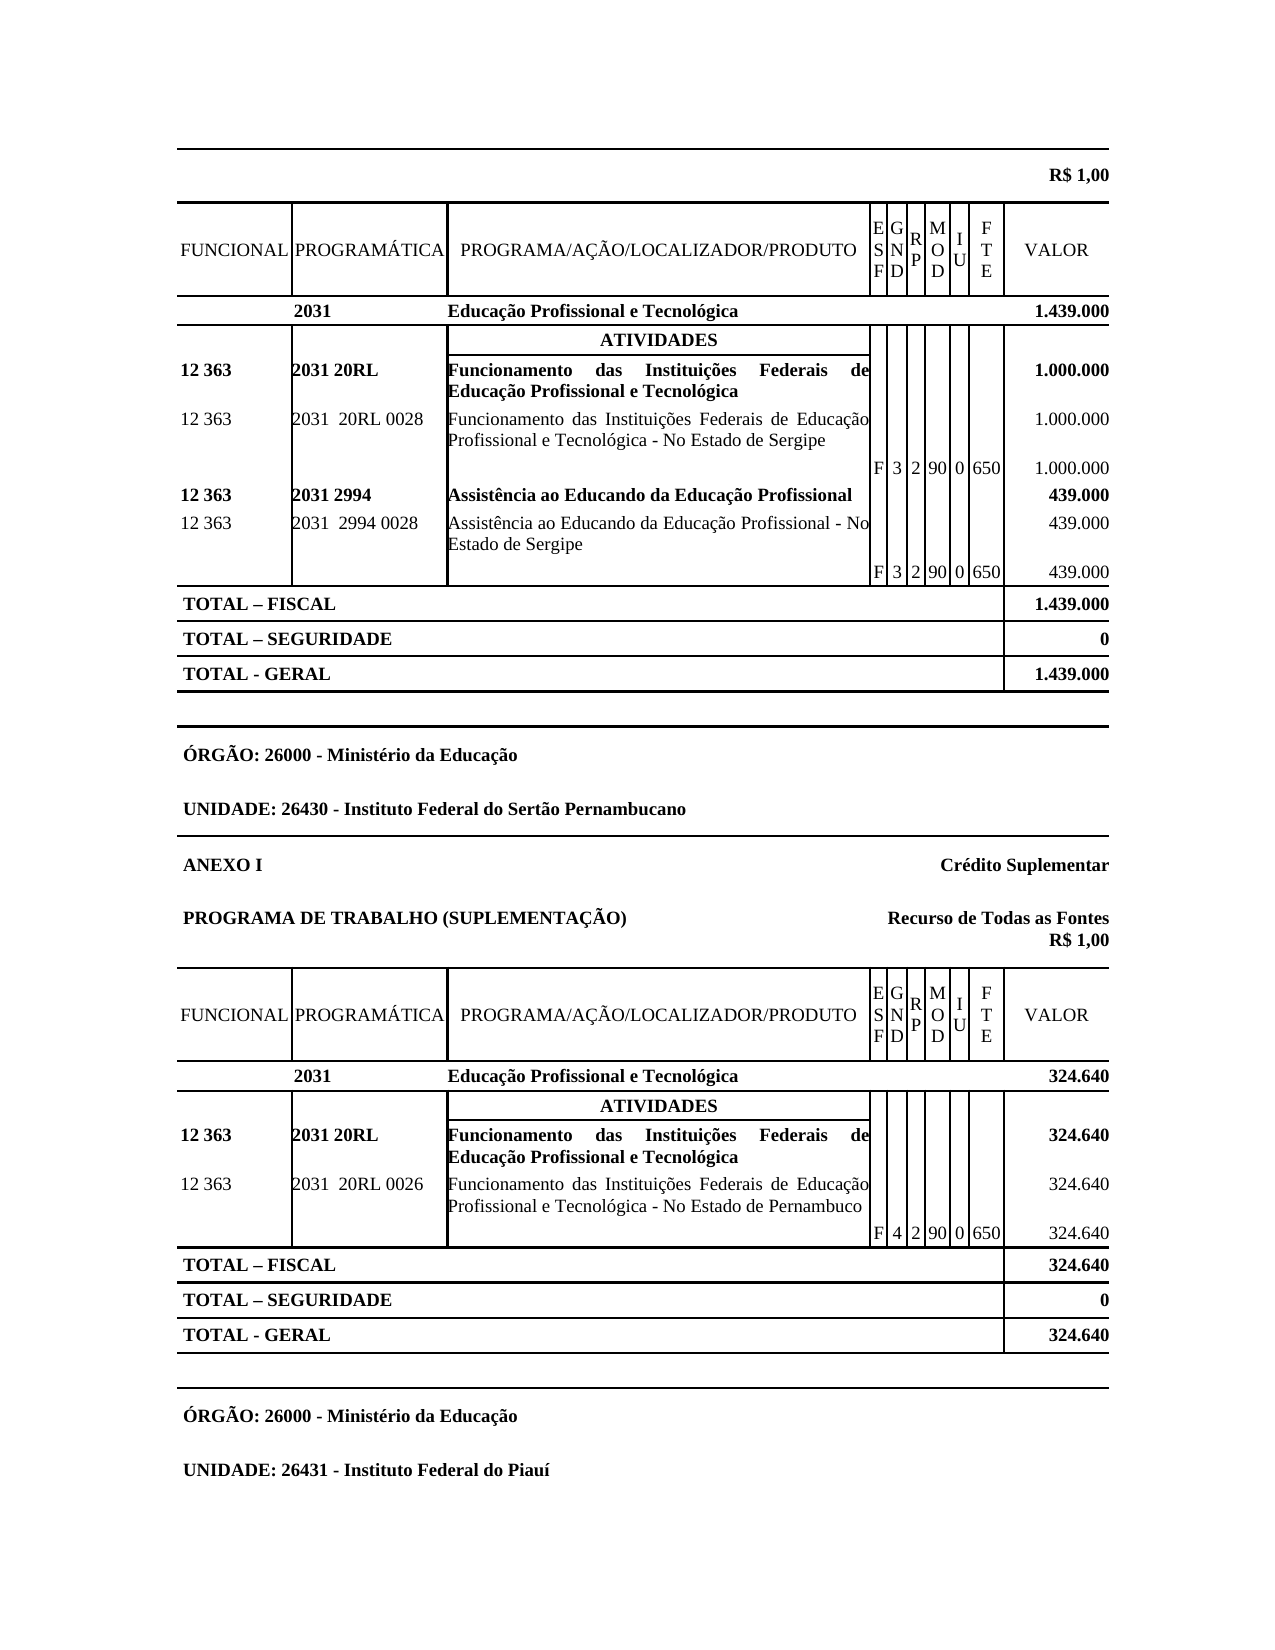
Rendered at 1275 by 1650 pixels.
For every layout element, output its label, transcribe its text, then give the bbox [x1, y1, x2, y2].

table_cell [926, 326, 949, 354]
table_cell 2031 20RL 0026 [293, 1170, 446, 1219]
table_cell TOTAL – SEGURIDADE [177, 1284, 1003, 1317]
table_cell 2 [908, 454, 924, 481]
table_cell [970, 405, 1003, 454]
table_cell 3 [888, 454, 906, 481]
table_cell 12 363 [177, 405, 291, 454]
table_cell 2031 2994 [293, 481, 446, 509]
table_cell 1.000.000 [1005, 354, 1109, 405]
table_cell R P [908, 969, 924, 1060]
table_cell [293, 1092, 446, 1119]
table_cell [293, 558, 446, 585]
table_cell [888, 326, 906, 354]
table_cell [871, 405, 886, 454]
table_cell 0 [1005, 622, 1109, 655]
table_cell [871, 354, 886, 405]
table_cell 0 [951, 454, 968, 481]
table_cell [871, 509, 886, 558]
table_cell [951, 326, 968, 354]
table_cell ANEXO I [177, 837, 870, 891]
table_cell Assistência ao Educando da Educação Profissional - No Estado de Sergipe [449, 509, 869, 558]
table_cell [1004, 1354, 1109, 1387]
table_cell [908, 509, 924, 558]
table_cell 324.640 [1004, 1062, 1109, 1089]
table_cell [293, 326, 446, 354]
table_cell Educação Profissional e Tecnológica [448, 1062, 1003, 1089]
table_cell [888, 1170, 906, 1219]
table_cell PROGRAMÁTICA [293, 969, 446, 1060]
table_cell [449, 558, 869, 585]
table_cell M O D [926, 204, 949, 295]
table_cell [870, 1443, 1109, 1497]
table_cell [1005, 326, 1109, 354]
table_cell 90 [926, 558, 949, 585]
table_cell 4 [888, 1219, 906, 1246]
table_cell 324.640 [1005, 1170, 1109, 1219]
table_cell [970, 1170, 1003, 1219]
table_cell TOTAL – FISCAL [177, 1249, 1003, 1281]
table_cell [177, 1354, 1003, 1387]
table_cell 650 [970, 454, 1003, 481]
table_cell [888, 354, 906, 405]
table_cell [926, 1092, 949, 1119]
table_cell [970, 354, 1003, 405]
table_cell F [871, 454, 886, 481]
table_cell 12 363 [177, 481, 291, 509]
table_cell 2031 [177, 297, 447, 324]
table_cell [871, 1092, 886, 1119]
table_cell [908, 326, 924, 354]
table_cell Educação Profissional e Tecnológica [448, 297, 1003, 324]
table_cell 1.439.000 [1005, 657, 1109, 690]
table_cell E S F [871, 969, 886, 1060]
table_cell [888, 1092, 906, 1119]
table_cell [951, 481, 968, 509]
table_cell 0 [1005, 1284, 1109, 1317]
table_cell 3 [888, 558, 906, 585]
table_cell [951, 405, 968, 454]
table_cell [871, 481, 886, 509]
table_cell Funcionamento das Instituições Federais de Educação Profissional e Tecnológica [449, 356, 869, 405]
table_cell Recurso de Todas as Fontes R$ 1,00 [870, 891, 1109, 967]
table_cell 2 [908, 558, 924, 585]
table_cell 2 [908, 1219, 924, 1246]
table_cell [871, 1170, 886, 1219]
table_cell [908, 1170, 924, 1219]
table_cell [951, 1092, 968, 1119]
table_cell 0 [951, 558, 968, 585]
table_cell [926, 405, 949, 454]
table_cell [951, 354, 968, 405]
table_cell PROGRAMA/AÇÃO/LOCALIZADOR/PRODUTO [449, 969, 869, 1060]
table_cell 2031 20RL [293, 1119, 446, 1170]
table_cell [177, 326, 291, 354]
table_cell UNIDADE: 26430 - Instituto Federal do Sertão Pernambucano [177, 781, 870, 835]
table_cell [888, 481, 906, 509]
table_cell 439.000 [1005, 509, 1109, 558]
table_cell [293, 1219, 446, 1246]
table_cell [926, 354, 949, 405]
table_cell [449, 454, 869, 481]
table_cell [177, 150, 870, 201]
table_cell [177, 1219, 291, 1246]
table_cell [951, 1170, 968, 1219]
table_cell UNIDADE: 26431 - Instituto Federal do Piauí [177, 1443, 870, 1497]
table_cell 1.439.000 [1005, 587, 1109, 620]
table_cell ÓRGÃO: 26000 - Ministério da Educação [177, 1389, 1109, 1443]
table_cell [908, 405, 924, 454]
table_cell 1.439.000 [1004, 297, 1109, 324]
table_cell 90 [926, 454, 949, 481]
table_cell 2031 20RL [293, 354, 446, 405]
table_cell 324.640 [1005, 1249, 1109, 1281]
table_cell [449, 1219, 869, 1246]
table_cell 439.000 [1005, 481, 1109, 509]
table_cell 90 [926, 1219, 949, 1246]
table_cell 2031 [177, 1062, 447, 1089]
table_cell Assistência ao Educando da Educação Profissional [449, 481, 869, 509]
table_cell F T E [970, 969, 1003, 1060]
table_cell [926, 1119, 949, 1170]
table_cell [871, 1119, 886, 1170]
table_cell [970, 509, 1003, 558]
table_cell 12 363 [177, 509, 291, 558]
table_cell [970, 1092, 1003, 1119]
table_cell [293, 454, 446, 481]
table_cell TOTAL - GERAL [177, 657, 1003, 690]
table_cell 1.000.000 [1005, 454, 1109, 481]
table_cell Funcionamento das Instituições Federais de Educação Profissional e Tecnológica [449, 1121, 869, 1170]
table_cell [926, 509, 949, 558]
table_cell M O D [926, 969, 949, 1060]
table_cell F [871, 558, 886, 585]
table_cell I U [951, 969, 968, 1060]
table_cell 2031 2994 0028 [293, 509, 446, 558]
table_cell R$ 1,00 [870, 150, 1109, 201]
table_cell [908, 354, 924, 405]
table_cell [870, 781, 1109, 835]
table_cell E S F [871, 204, 886, 295]
table_cell Atividades [449, 1092, 869, 1119]
table_cell F [871, 1219, 886, 1246]
table_cell Funcionamento das Instituições Federais de Educação Profissional e Tecnológica - No Estado de Pernambuco [449, 1170, 869, 1219]
table_cell [177, 558, 291, 585]
table_cell [1004, 693, 1109, 725]
table_cell 1.000.000 [1005, 405, 1109, 454]
table_cell F T E [970, 204, 1003, 295]
table_cell [951, 509, 968, 558]
table_cell 324.640 [1005, 1319, 1109, 1352]
table_cell [970, 326, 1003, 354]
table_cell Funcionamento das Instituições Federais de Educação Profissional e Tecnológica - No Estado de Sergipe [449, 405, 869, 454]
table_cell 0 [951, 1219, 968, 1246]
table_cell [888, 509, 906, 558]
table_cell ÓRGÃO: 26000 - Ministério da Educação [177, 728, 1109, 781]
table_cell [888, 405, 906, 454]
table_cell [908, 481, 924, 509]
table_cell G N D [888, 969, 906, 1060]
table_cell FUNCIONAL [177, 204, 291, 295]
table_cell VALOR [1005, 204, 1109, 295]
table_cell Crédito Suplementar [870, 837, 1109, 891]
table_cell 324.640 [1005, 1119, 1109, 1170]
table_cell FUNCIONAL [177, 969, 291, 1060]
table_cell [1005, 1092, 1109, 1119]
table_cell VALOR [1005, 969, 1109, 1060]
table_cell 324.640 [1005, 1219, 1109, 1246]
table_cell TOTAL – SEGURIDADE [177, 622, 1003, 655]
table_cell [908, 1092, 924, 1119]
table_cell 650 [970, 1219, 1003, 1246]
table_cell [951, 1119, 968, 1170]
table_cell [177, 693, 1003, 725]
table_cell Atividades [449, 326, 869, 354]
table_cell TOTAL – FISCAL [177, 587, 1003, 620]
table_cell 2031 20RL 0028 [293, 405, 446, 454]
table_cell [177, 1092, 291, 1119]
table_cell [177, 454, 291, 481]
table_cell 650 [970, 558, 1003, 585]
table_cell [970, 1119, 1003, 1170]
table_cell PROGRAMA DE TRABALHO (SUPLEMENTAÇÃO) [177, 891, 870, 967]
table_cell I U [951, 204, 968, 295]
table_cell 12 363 [177, 354, 291, 405]
table_cell [970, 481, 1003, 509]
table_cell [888, 1119, 906, 1170]
table_cell [908, 1119, 924, 1170]
table_cell PROGRAMA/AÇÃO/LOCALIZADOR/PRODUTO [449, 204, 869, 295]
table_cell 12 363 [177, 1119, 291, 1170]
table_cell PROGRAMÁTICA [293, 204, 446, 295]
table_cell [926, 481, 949, 509]
table_cell 439.000 [1005, 558, 1109, 585]
table_cell R P [908, 204, 924, 295]
table_cell G N D [888, 204, 906, 295]
table_cell 12 363 [177, 1170, 291, 1219]
table_cell TOTAL - GERAL [177, 1319, 1003, 1352]
table_cell [871, 326, 886, 354]
table_cell [926, 1170, 949, 1219]
